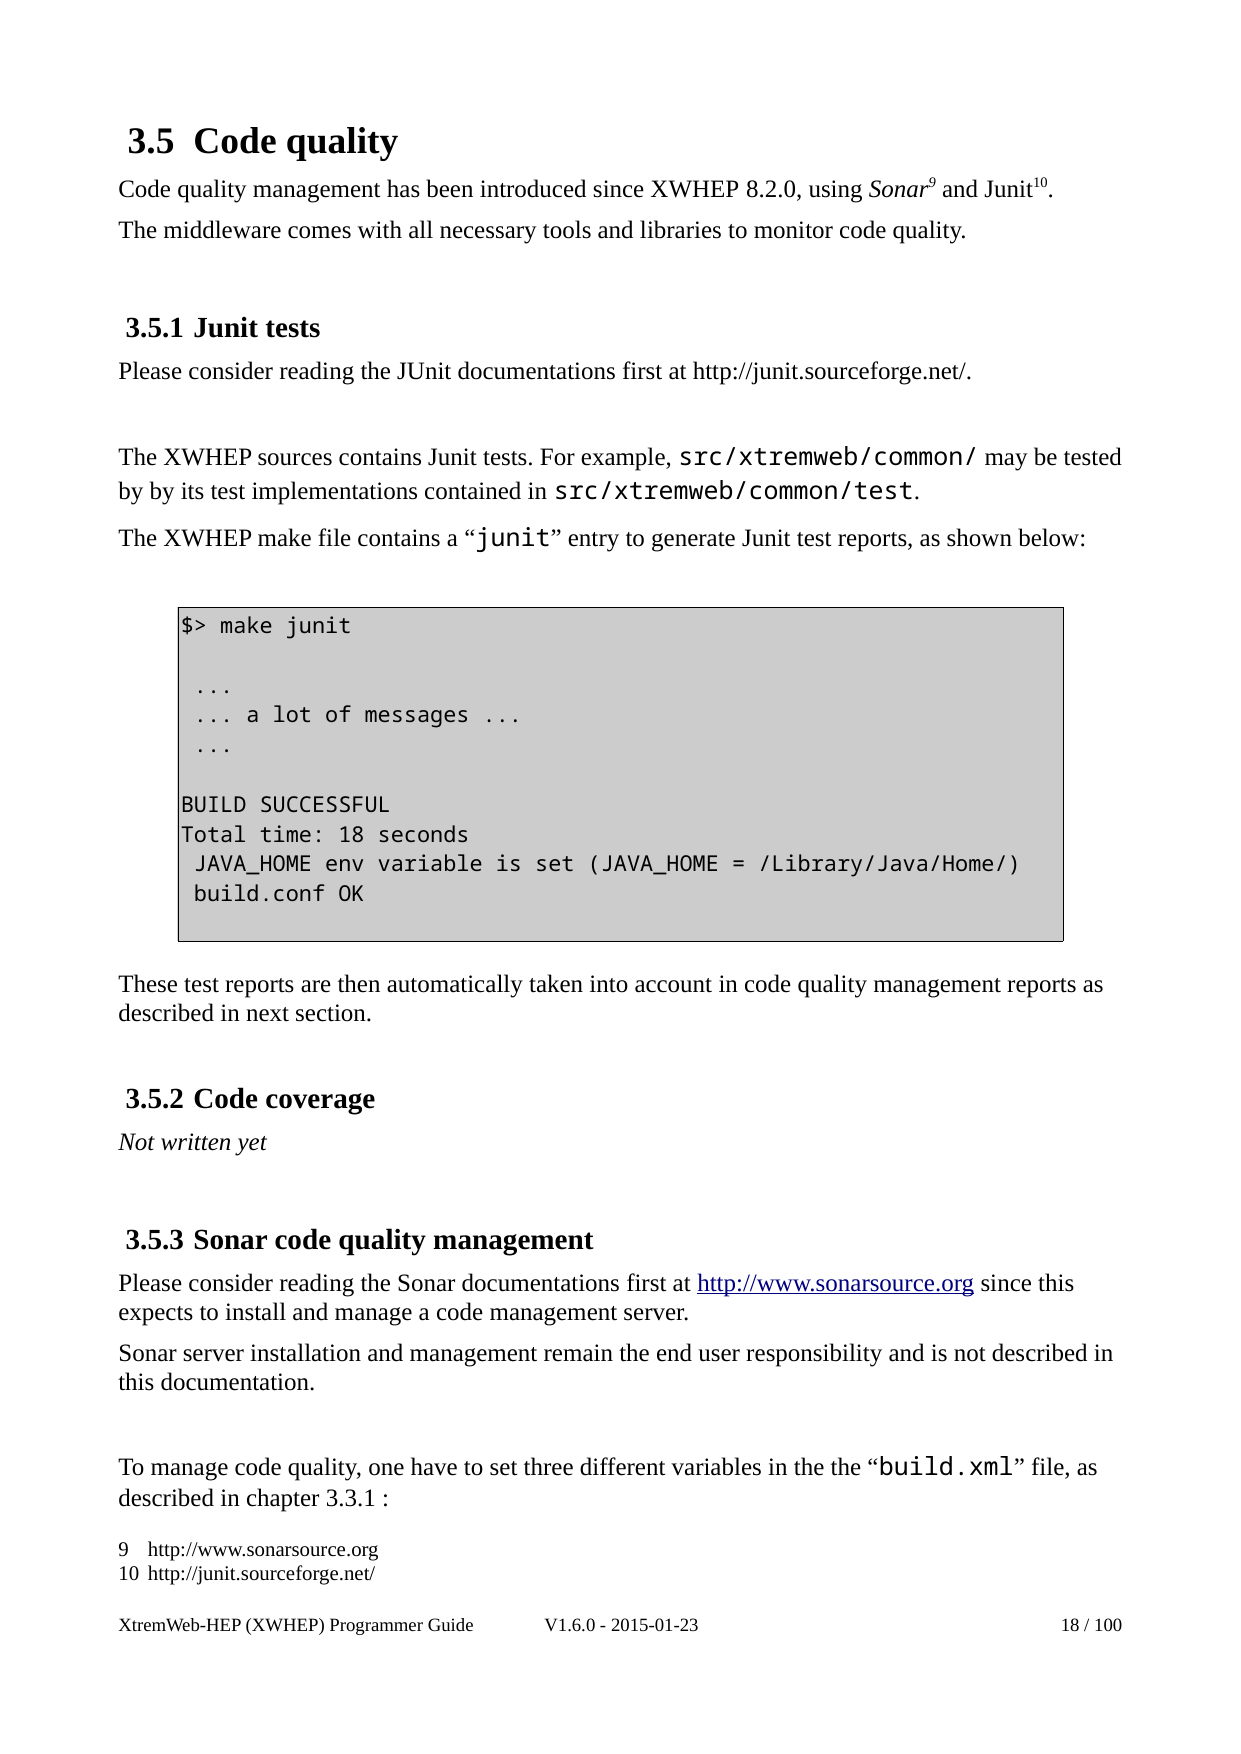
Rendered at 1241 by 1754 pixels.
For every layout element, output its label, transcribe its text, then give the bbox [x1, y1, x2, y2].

subtitle Sonar code quality management [118, 1222, 1122, 1255]
subtitle Code quality [118, 118, 1122, 161]
text Please consider reading the JUnit documentations first at http://junit.sourceforge.net/. [118, 356, 1122, 385]
text Sonar server installation and management remain the end user responsibility and is not described in this documentation. [118, 1338, 1122, 1395]
text ... [179, 667, 1063, 696]
text Please consider reading the Sonar documentations first at http://www.sonarsource.org since this expects to install and manage a code management server. [118, 1268, 1122, 1325]
text JAVA_HOME env variable is set (JAVA_HOME = /Library/Java/Home/) [179, 845, 1063, 875]
text http://junit.sourceforge.net/ [118, 1561, 1122, 1585]
text The middleware comes with all necessary tools and libraries to monitor code quality. [118, 215, 1122, 244]
text $> make junit [179, 608, 1063, 637]
text To manage code quality, one have to set three different variables in the the “build.xml” file, as described in chapter3.3.1: [118, 1449, 1122, 1512]
text Code quality management has been introduced since XWHEP 8.2.0, using Sonar and Junit. [118, 174, 1122, 202]
text BUILD SUCCESSFUL [179, 786, 1063, 816]
text ... a lot of messages ... [179, 696, 1063, 726]
text ... [179, 726, 1063, 756]
text build.conf OK [179, 875, 1063, 905]
subtitle Code coverage [118, 1081, 1122, 1114]
text These test reports are then automatically taken into account in code quality management reports as described in next section. [118, 969, 1122, 1027]
text The XWHEP sources contains Junit tests. For example, src/xtremweb/common/ may be tested by by its test implementations contained in src/xtremweb/common/test. [118, 438, 1122, 507]
text The XWHEP make file contains a “junit” entry to generate Junit test reports, as shown below: [118, 519, 1122, 553]
text Not written yet [118, 1127, 1122, 1156]
text http://www.sonarsource.org [118, 1537, 1122, 1561]
subtitle Junit tests [118, 310, 1122, 343]
text Total time: 18 seconds [179, 816, 1063, 845]
